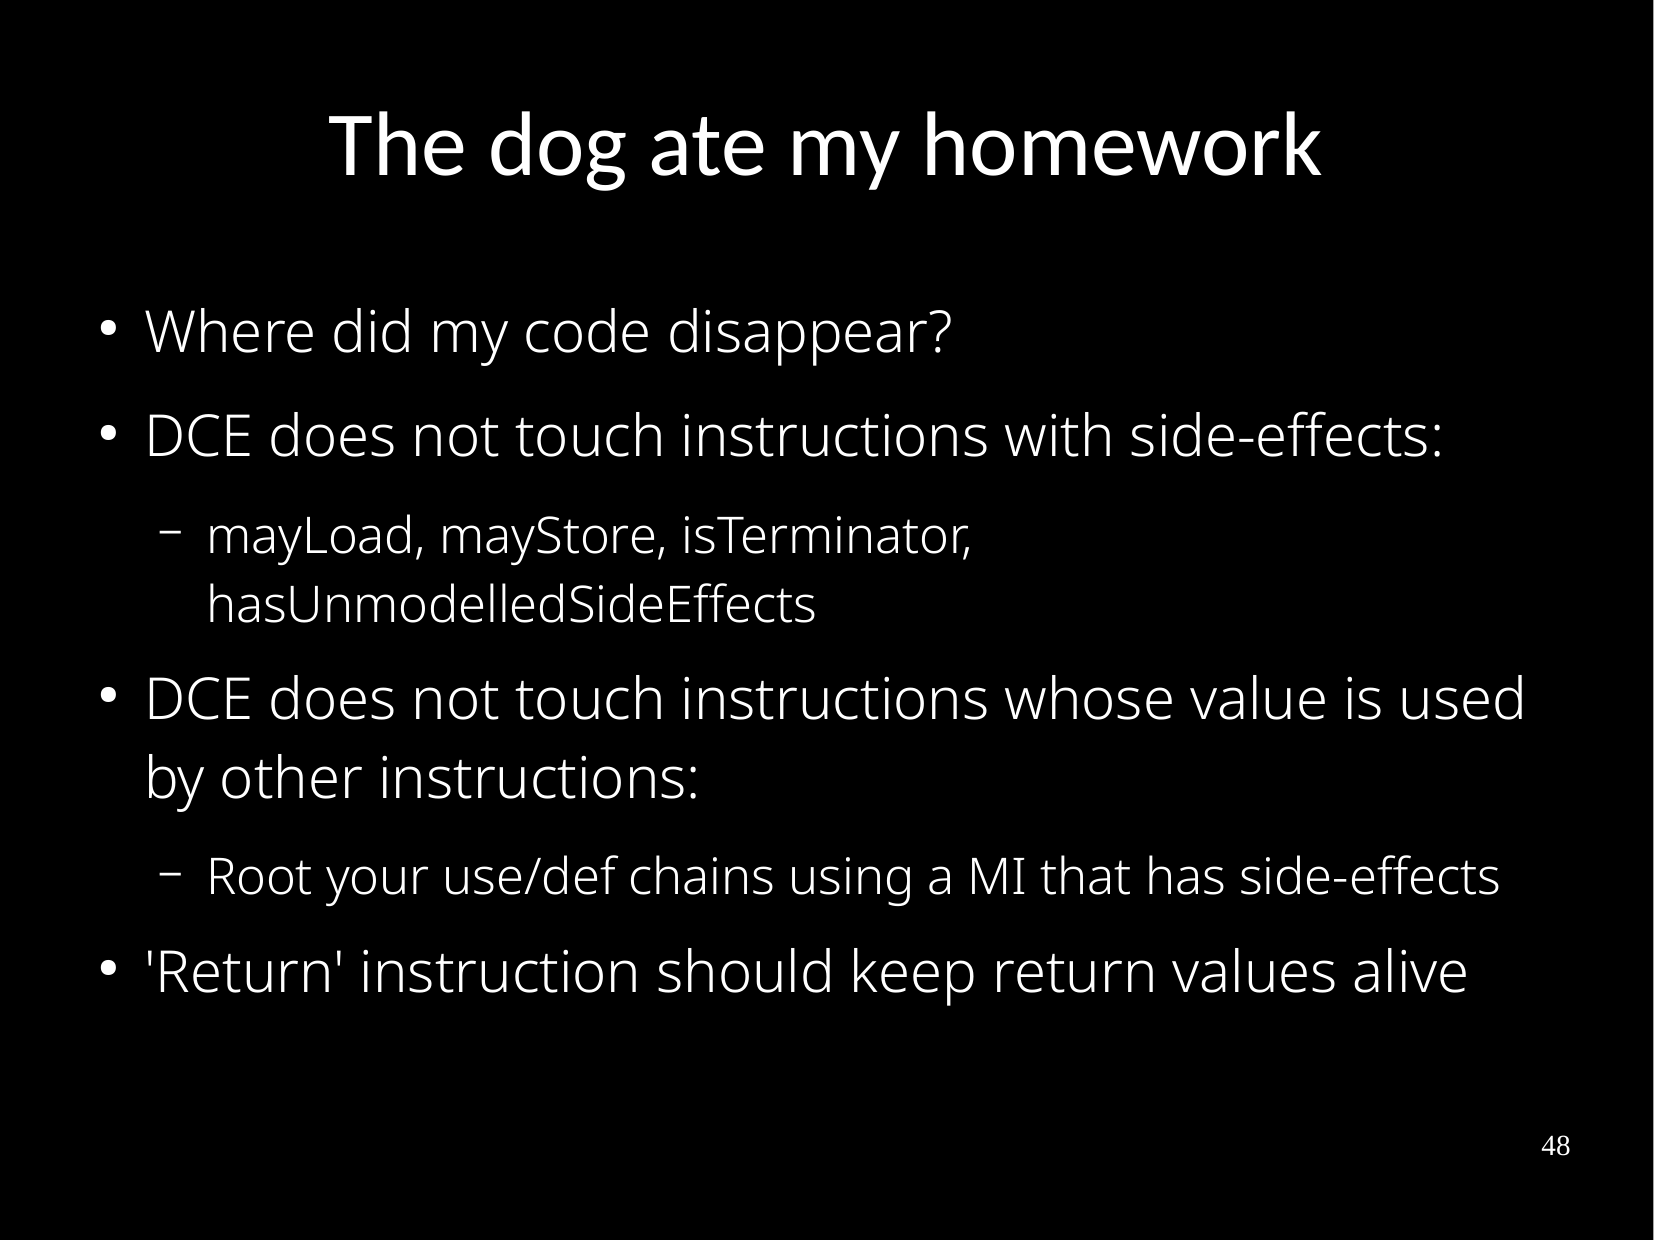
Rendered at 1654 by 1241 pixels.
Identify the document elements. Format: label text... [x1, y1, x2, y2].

title The dog ate my homework [82, 49, 1571, 257]
list Where did my code disappear? DCE does not touch instructions with side-effects: mayLoad, mayStore, isTerminator, hasUnmodelledSideEffects DCE does not touch instructions whose value is used by other instructions: Root your use/def chains using a MI that has side-effects 'Return' instruction should keep return values alive [82, 290, 1571, 1010]
